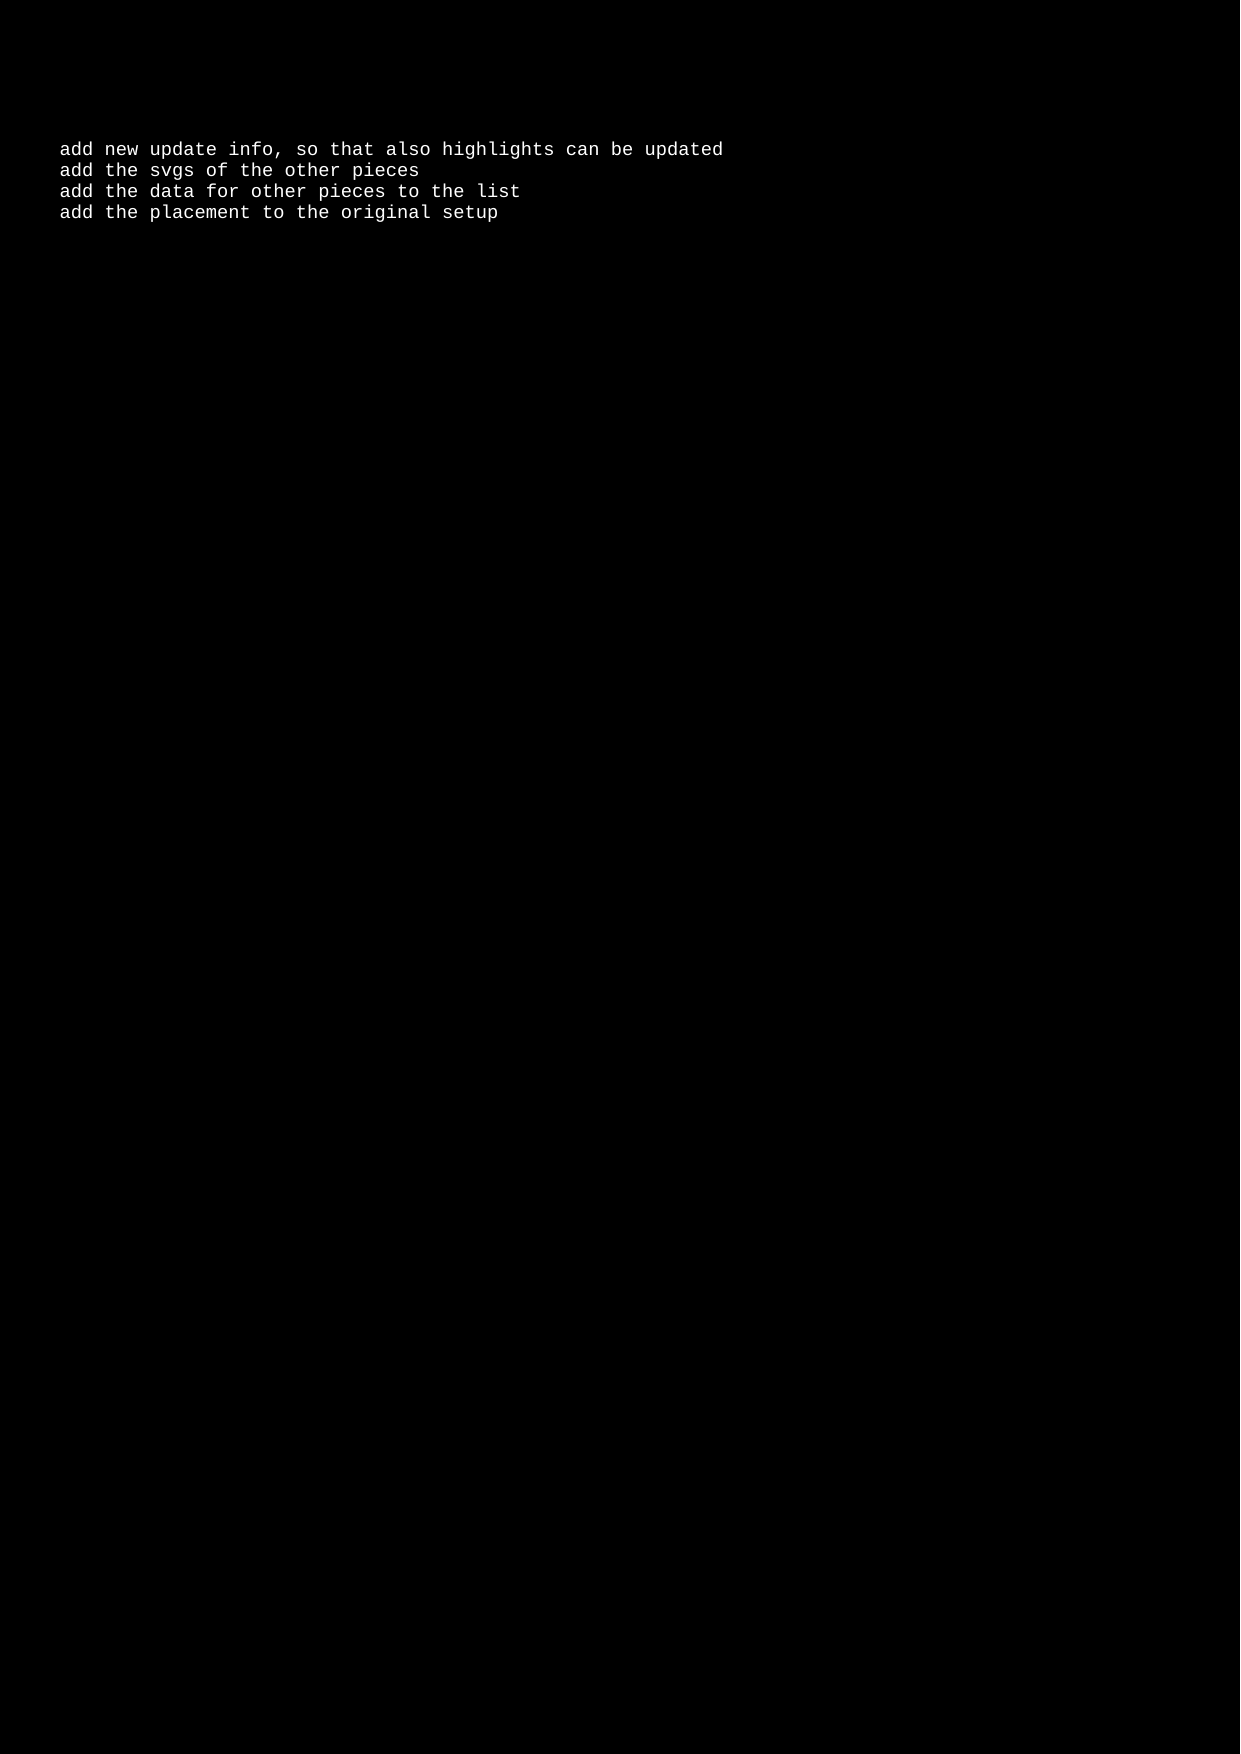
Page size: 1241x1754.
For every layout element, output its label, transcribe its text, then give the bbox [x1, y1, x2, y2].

text add the svgs of the other pieces [59, 161, 1240, 182]
text add the data for other pieces to the list [59, 182, 1240, 203]
text add new update info, so that also highlights can be updated [59, 139, 1240, 161]
text add the placement to the original setup [59, 203, 1240, 224]
